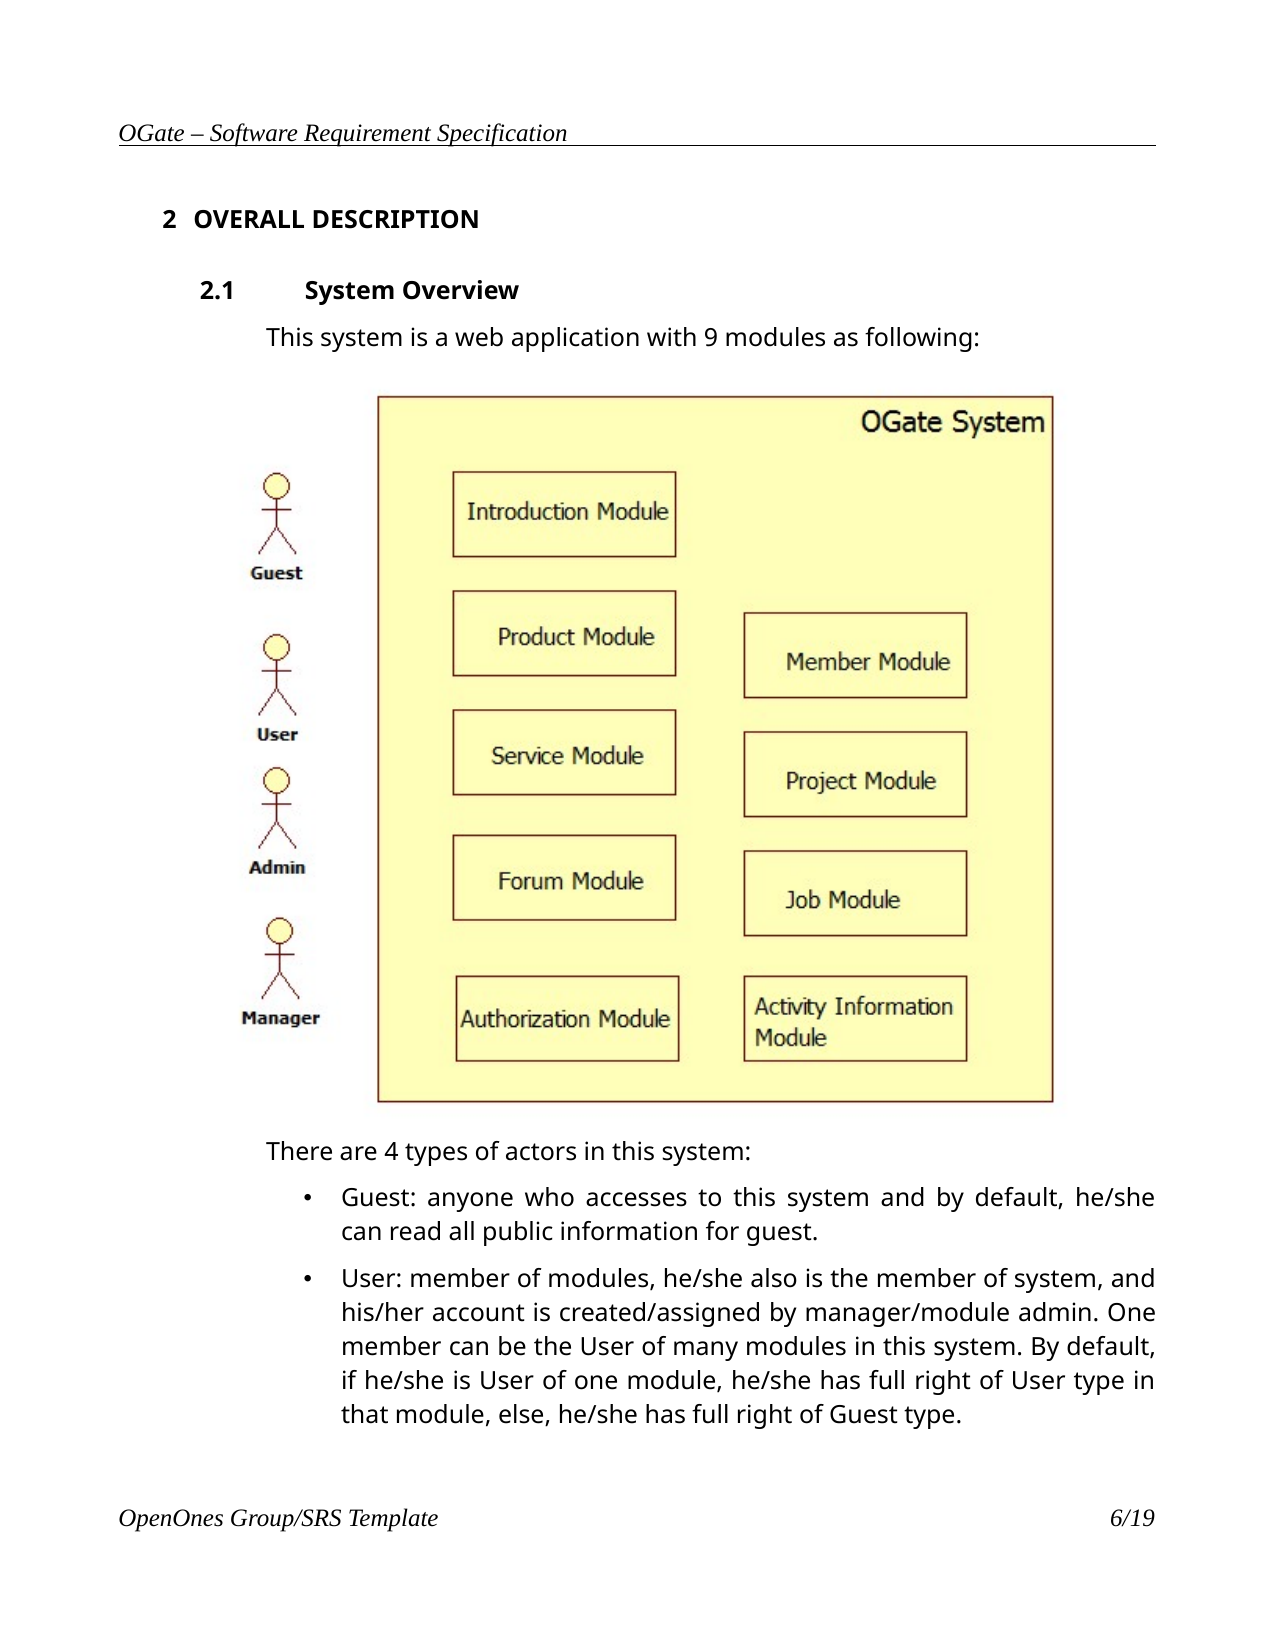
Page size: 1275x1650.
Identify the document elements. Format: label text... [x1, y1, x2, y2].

subtitle OVERALL DESCRIPTION [156, 201, 1157, 235]
list User: member of modules, he/she also is the member of system, and his/her account is created/assigned by manager/module admin. One member can be the User of many modules in this system. By default, if he/she is User of one module, he/she has full right of User type in that module, else, he/she has full right of Guest type. [303, 1260, 1157, 1431]
picture [190, 366, 1085, 1134]
text There are 4 types of actors in this system: [118, 1134, 1157, 1167]
list Guest: anyone who accesses to this system and by default, he/she can read all public information for guest. [303, 1180, 1157, 1248]
text This system is a web application with 9 modules as following: [118, 319, 1157, 353]
subtitle System Overview [193, 273, 1157, 307]
